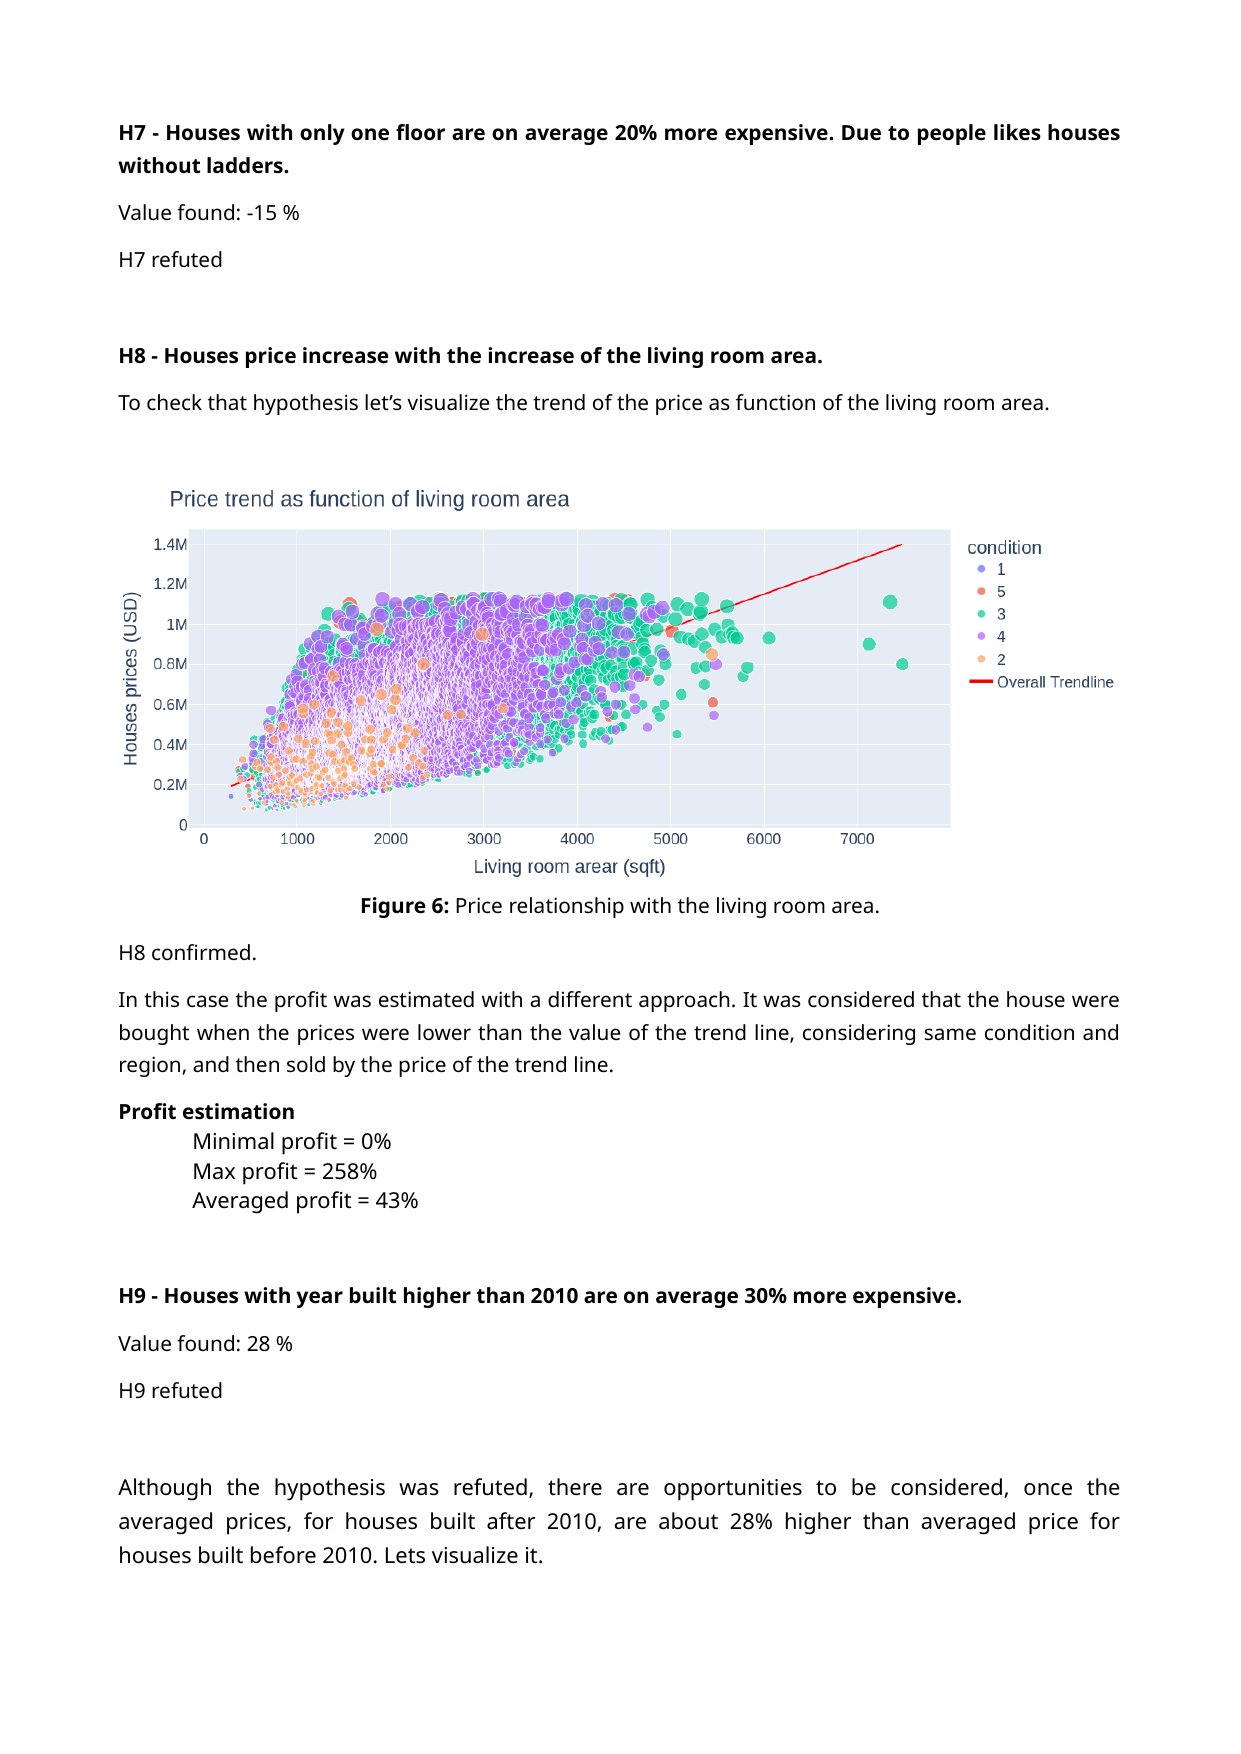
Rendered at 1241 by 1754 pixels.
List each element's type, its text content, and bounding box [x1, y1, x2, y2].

text To check that hypothesis let’s visualize the trend of the price as function of the living room area. [118, 388, 1122, 417]
text Max profit = 258% [192, 1156, 1122, 1186]
text In this case the profit was estimated with a different approach. It was considered that the house were bought when the prices were lower than the value of the trend line, considering same condition and region, and then sold by the price of the trend line. [118, 985, 1122, 1079]
text Figure 6: Price relationship with the living room area. [118, 887, 1122, 919]
text H9 refuted [118, 1376, 1122, 1404]
text H8 - Houses price increase with the increase of the living room area. [118, 341, 1122, 369]
text H7 - Houses with only one floor are on average 20% more expensive. Due to people likes houses without ladders. [118, 118, 1122, 179]
text Value found: 28 % [118, 1329, 1122, 1357]
text Value found: -15 % [118, 198, 1122, 226]
text Minimal profit = 0% [192, 1126, 1122, 1156]
text H9 - Houses with year built higher than 2010 are on average 30% more expensive. [118, 1281, 1122, 1310]
text Averaged profit = 43% [192, 1186, 1122, 1215]
text Although the hypothesis was refuted, there are opportunities to be considered, once the averaged prices, for houses built after 2010, are about 28% higher than averaged price for houses built before 2010. Lets visualize it. [118, 1472, 1122, 1570]
text H7 refuted [118, 245, 1122, 273]
text Profit estimation [118, 1097, 1122, 1126]
picture [118, 482, 1123, 887]
text H8 confirmed. [118, 938, 1122, 966]
